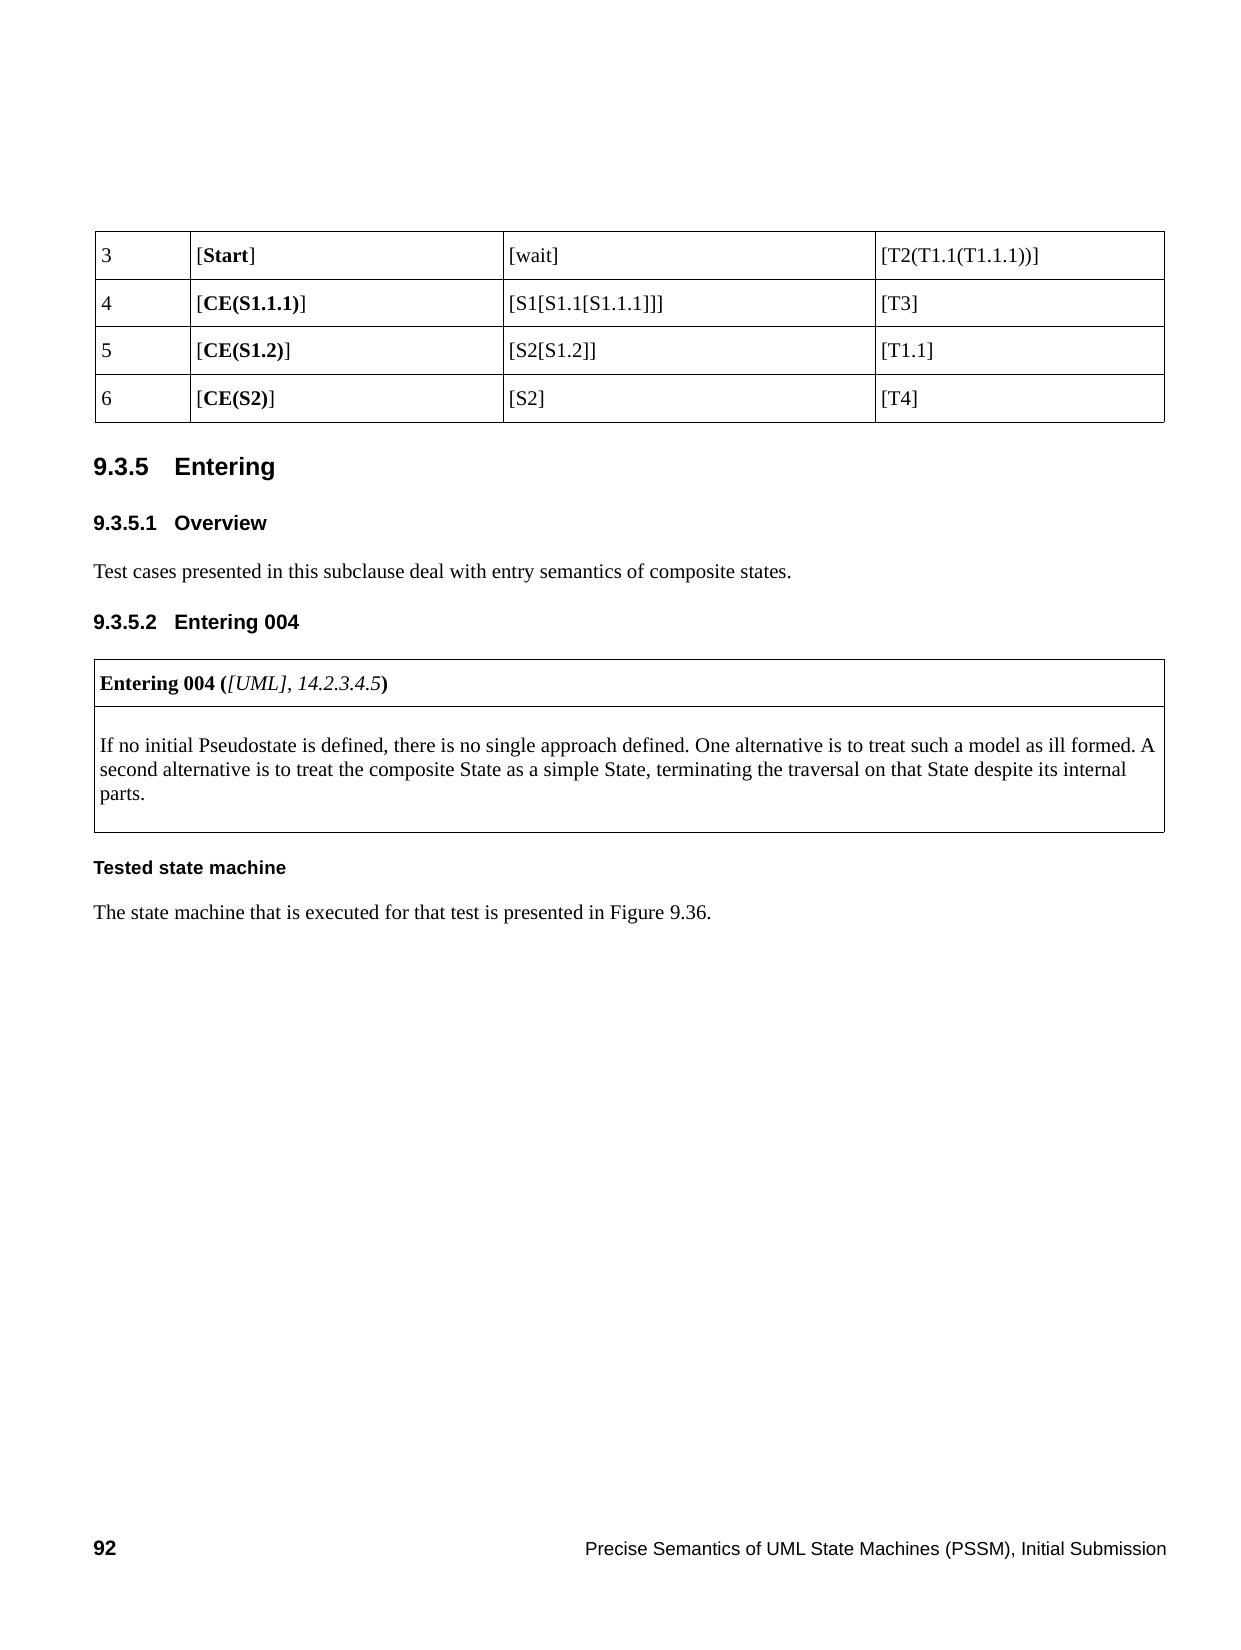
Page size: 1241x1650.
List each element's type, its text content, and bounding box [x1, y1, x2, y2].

table_cell [CE(S2)] [191, 375, 503, 422]
table_cell If no initial Pseudostate is defined, there is no single approach defined. One alternative is to treat such a model as ill formed. A second alternative is to treat the composite State as a simple State, terminating the traversal on that State despite its internal parts. [95, 707, 1164, 832]
subtitle Entering 004 [93, 608, 1164, 633]
table_cell [T1.1] [876, 327, 1164, 374]
table_cell [CE(S1.1.1)] [191, 280, 503, 326]
table_cell [wait] [504, 232, 875, 279]
table_cell [Start] [191, 232, 503, 279]
table_cell [S2[S1.2]] [504, 327, 875, 374]
table_cell [S2] [504, 375, 875, 422]
table_header Entering 004 ([UML], 14.2.3.4.5) [95, 660, 1164, 706]
table_cell [T3] [876, 280, 1164, 326]
table_cell 6 [96, 375, 190, 422]
table_cell [S1[S1.1[S1.1.1]]] [504, 280, 875, 326]
table_cell 5 [96, 327, 190, 374]
table_cell [T4] [876, 375, 1164, 422]
text Test cases presented in this subclause deal with entry semantics of composite states. [93, 559, 1164, 583]
subtitle Overview [93, 509, 1164, 534]
table_cell [T2(T1.1(T1.1.1))] [876, 232, 1164, 279]
table_cell [CE(S1.2)] [191, 327, 503, 374]
subtitle Entering [93, 451, 1164, 480]
table_cell 4 [96, 280, 190, 326]
table_cell 3 [96, 232, 190, 279]
subtitle Tested state machine [93, 857, 1164, 879]
text The state machine that is executed for that test is presented in Figure 9.36. [93, 900, 1164, 924]
